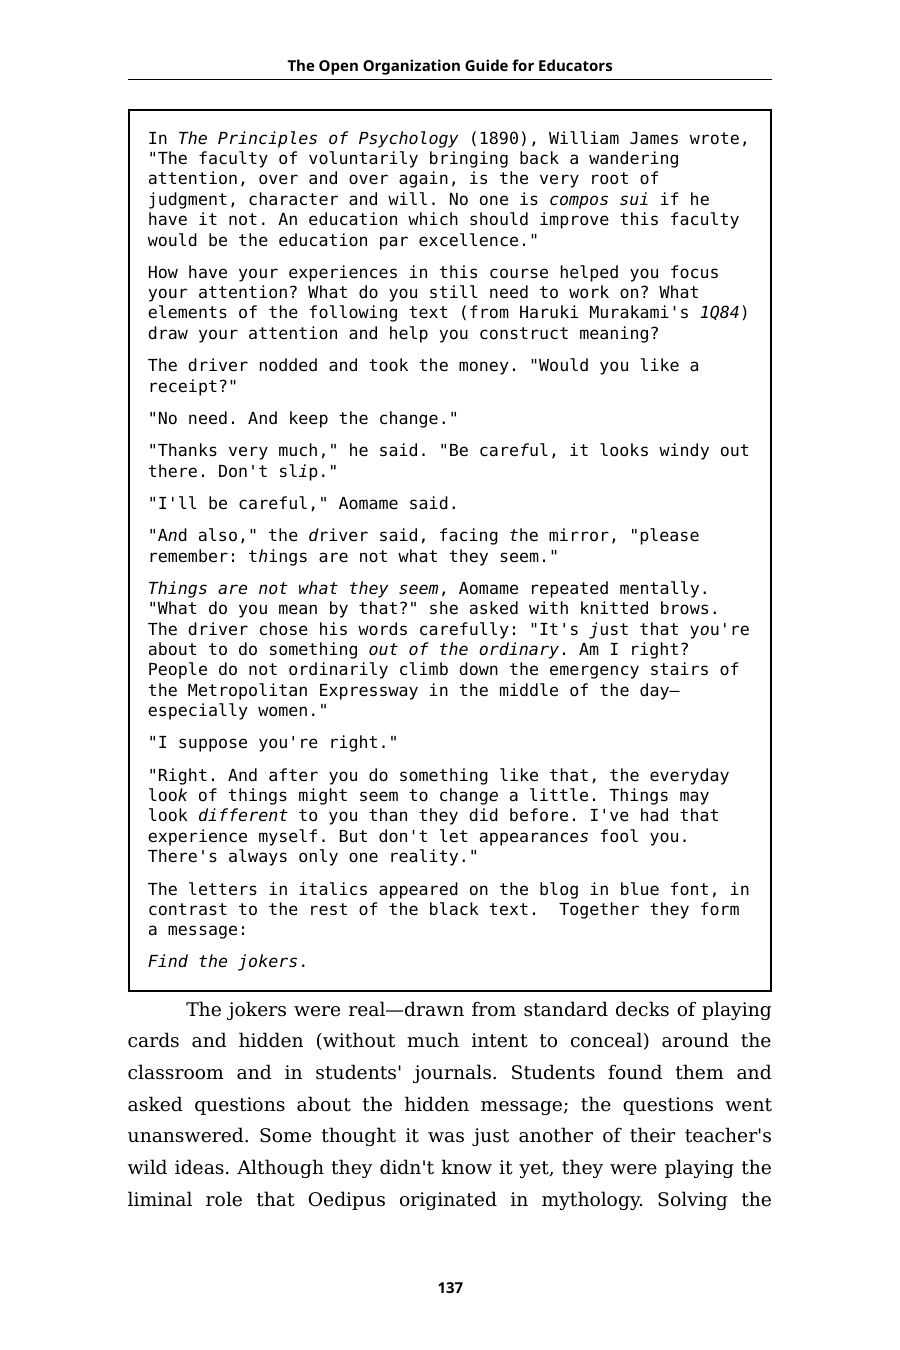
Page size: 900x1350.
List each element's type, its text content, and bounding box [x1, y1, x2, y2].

text "Right. And after you do something like that, the everyday look of things might seem to change a little. Things may look different to you than they did before. I've had that experience myself. But don't let appearances fool you. There's always only one reality." [130, 746, 770, 859]
text "I suppose you're right." [130, 713, 770, 746]
text The driver nodded and took the money. "Would you like a receipt?" [130, 336, 770, 389]
text "I'll be careful," Aomame said. [130, 474, 770, 506]
text Things are not what they seem, Aomame repeated mentally. "What do you mean by that?" she asked with knitted brows. The driver chose his words carefully: "It's just that you're about to do something out of the ordinary. Am I right? People do not ordinarily climb down the emergency stairs of the Metropolitan Expressway in the middle of the day— especially women." [130, 559, 770, 713]
text The letters in italics appeared on the blog in blue font, in contrast to the rest of the black text. Together they form a message: [130, 859, 770, 932]
text How have your experiences in this course helped you focus your attention? What do you still need to work on? What elements of the following text (from Haruki Murakami's 1Q84) draw your attention and help you construct meaning? [130, 243, 770, 336]
text In The Principles of Psychology (1890), William James wrote, "The faculty of voluntarily bringing back a wandering attention, over and over again, is the very root of judgment, character and will. No one is compos sui if he have it not. An education which should improve this faculty would be the education par excellence." [130, 111, 770, 243]
text "And also," the driver said, facing the mirror, "please remember: things are not what they seem." [130, 506, 770, 559]
text Find the jokers. [130, 932, 770, 990]
text The jokers were real—drawn from standard decks of playing cards and hidden (without much intent to conceal) around the classroom and in students' journals. Students found them and asked questions about the hidden message; the questions went unanswered. Some thought it was just another of their teacher's wild ideas. Although they didn't know it yet, they were playing the liminal role that Oedipus originated in mythology. Solving the [127, 999, 772, 1211]
text "No need. And keep the change." [130, 389, 770, 421]
text "Thanks very much," he said. "Be careful, it looks windy out there. Don't slip." [130, 421, 770, 474]
